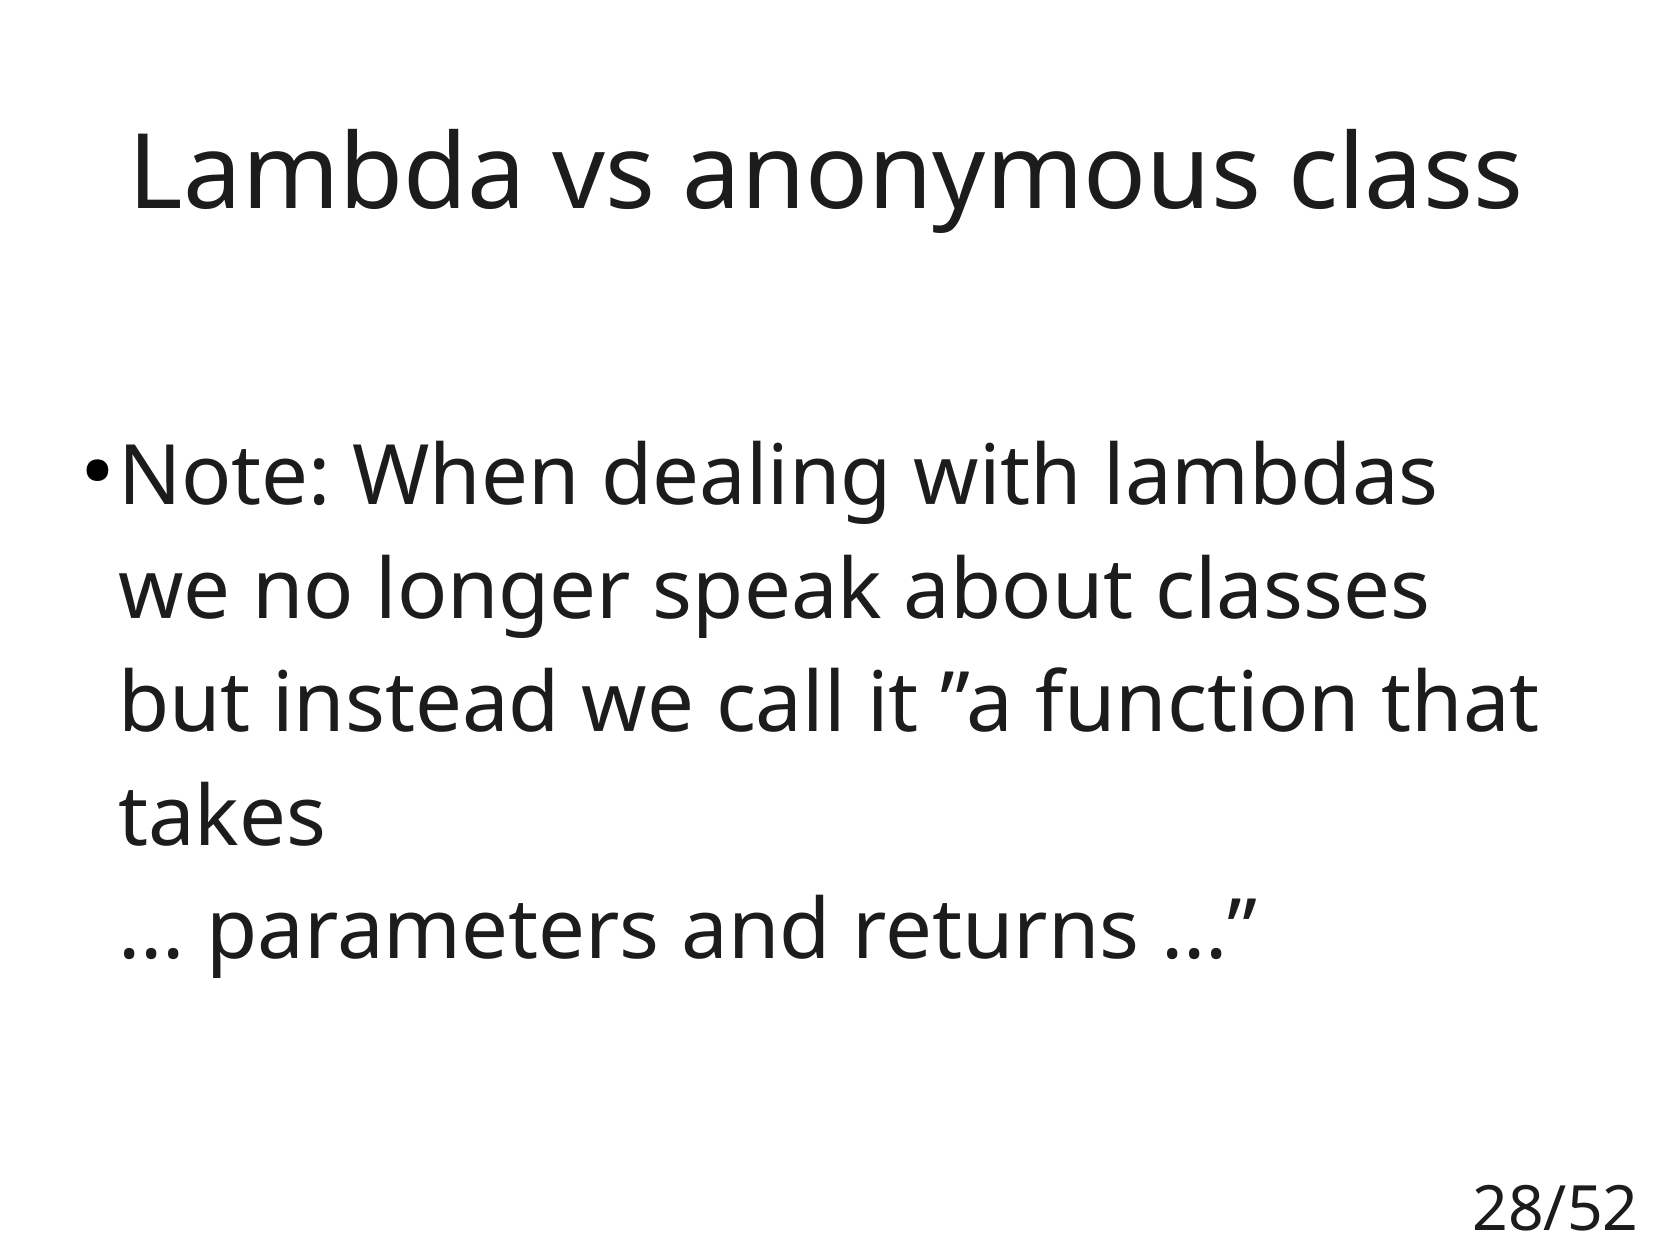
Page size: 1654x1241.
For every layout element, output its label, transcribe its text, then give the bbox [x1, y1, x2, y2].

title Lambda vs anonymous class [82, 64, 1571, 272]
text_box <numer>/52 [1071, 1155, 1654, 1241]
subtitle Note: When dealing with lambdas we no longer speak about classes but instead we call it ”a function that takes ... parameters and returns ...” [82, 290, 1571, 1109]
